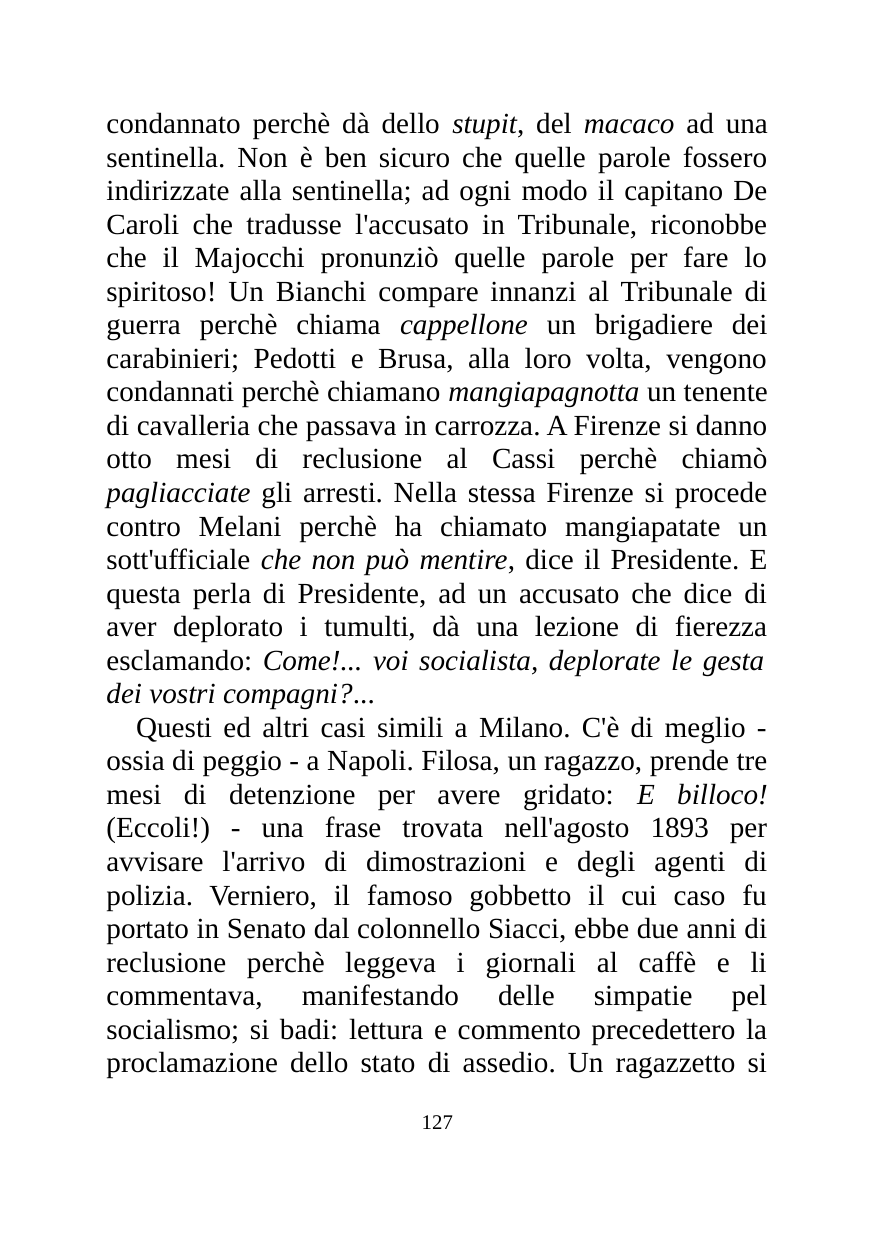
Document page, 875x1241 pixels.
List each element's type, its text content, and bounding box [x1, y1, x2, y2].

text condannato perchè dà dello stupit, del macaco ad una sentinella. Non è ben sicuro che quelle parole fossero indirizzate alla sentinella; ad ogni modo il capitano De Caroli che tradusse l'accusato in Tribunale, riconobbe che il Majocchi pronunziò quelle parole per fare lo spiritoso! Un Bianchi compare innanzi al Tribunale di guerra perchè chiama cappellone un brigadiere dei carabinieri; Pedotti e Brusa, alla loro volta, vengono condannati perchè chiamano mangiapagnotta un tenente di cavalleria che passava in carrozza. A Firenze si danno otto mesi di reclusione al Cassi perchè chiamò pagliacciate gli arresti. Nella stessa Firenze si procede contro Melani perchè ha chiamato mangiapatate un sott'ufficiale che non può mentire, dice il Presidente. E questa perla di Presidente, ad un accusato che dice di aver deplorato i tumulti, dà una lezione di fierezza esclamando: Come!... voi socialista, deplorate le gesta dei vostri compagni?... [106, 106, 768, 710]
text Questi ed altri casi simili a Milano. C'è di meglio - ossia di peggio - a Napoli. Filosa, un ragazzo, prende tre mesi di detenzione per avere gridato: E billoco! (Eccoli!) - una frase trovata nell'agosto 1893 per avvisare l'arrivo di dimostrazioni e degli agenti di polizia. Verniero, il famoso gobbetto il cui caso fu portato in Senato dal colonnello Siacci, ebbe due anni di reclusione perchè leggeva i giornali al caffè e li commentava, manifestando delle simpatie pel socialismo; si badi: lettura e commento precedettero la proclamazione dello stato di assedio. Un ragazzetto si [106, 710, 768, 1079]
